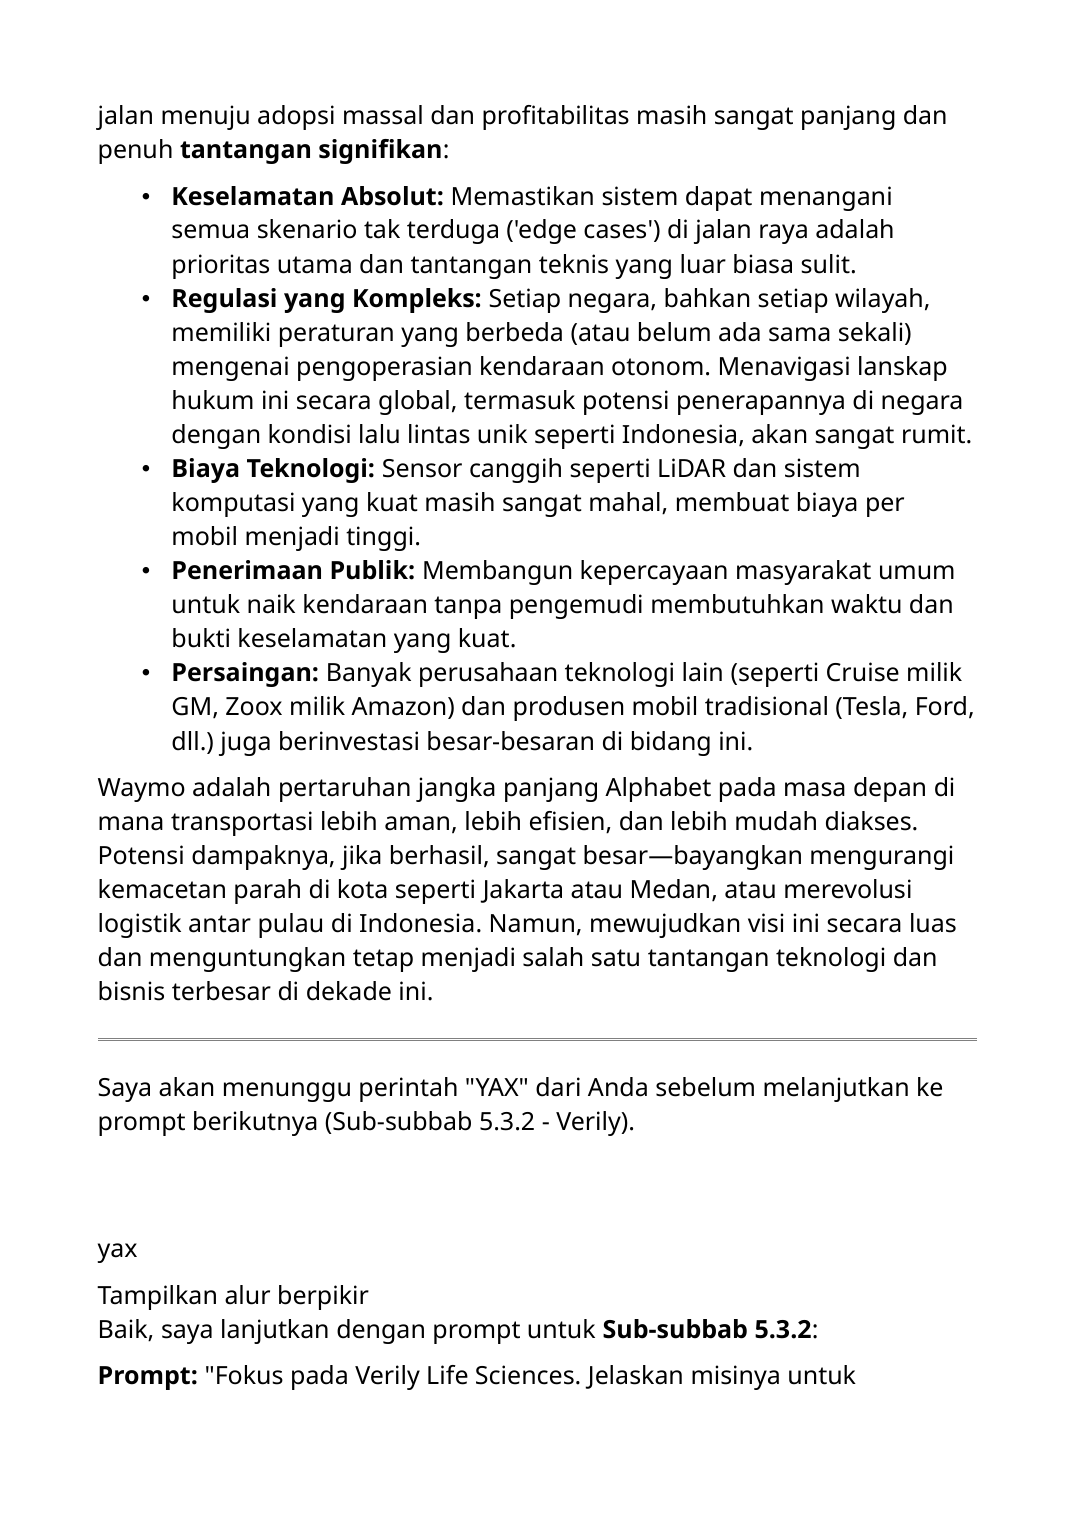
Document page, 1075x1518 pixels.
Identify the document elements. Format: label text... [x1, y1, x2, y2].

list Penerimaan Publik: Membangun kepercayaan masyarakat umum untuk naik kendaraan tanpa pengemudi membutuhkan waktu dan bukti keselamatan yang kuat. [142, 553, 977, 655]
text Prompt: "Fokus pada Verily Life Sciences. Jelaskan misinya untuk [97, 1358, 977, 1392]
list Biaya Teknologi: Sensor canggih seperti LiDAR dan sistem komputasi yang kuat masih sangat mahal, membuat biaya per mobil menjadi tinggi. [142, 451, 977, 553]
text yax [97, 1231, 977, 1265]
list Persaingan: Banyak perusahaan teknologi lain (seperti Cruise milik GM, Zoox milik Amazon) dan produsen mobil tradisional (Tesla, Ford, dll.) juga berinvestasi besar-besaran di bidang ini. [142, 655, 977, 757]
text jalan menuju adopsi massal dan profitabilitas masih sangat panjang dan penuh tantangan signifikan: [97, 97, 977, 166]
text Saya akan menunggu perintah "YAX" dari Anda sebelum melanjutkan ke prompt berikutnya (Sub-subbab 5.3.2 - Verily). [97, 1069, 977, 1138]
list Regulasi yang Kompleks: Setiap negara, bahkan setiap wilayah, memiliki peraturan yang berbeda (atau belum ada sama sekali) mengenai pengoperasian kendaraan otonom. Menavigasi lanskap hukum ini secara global, termasuk potensi penerapannya di negara dengan kondisi lalu lintas unik seperti Indonesia, akan sangat rumit. [142, 280, 977, 451]
text Baik, saya lanjutkan dengan prompt untuk Sub-subbab 5.3.2: [97, 1311, 977, 1345]
text Waymo adalah pertaruhan jangka panjang Alphabet pada masa depan di mana transportasi lebih aman, lebih efisien, dan lebih mudah diakses. Potensi dampaknya, jika berhasil, sangat besar—bayangkan mengurangi kemacetan parah di kota seperti Jakarta atau Medan, atau merevolusi logistik antar pulau di Indonesia. Namun, mewujudkan visi ini secara luas dan menguntungkan tetap menjadi salah satu tantangan teknologi dan bisnis terbesar di dekade ini. [97, 770, 977, 1008]
text Tampilkan alur berpikir [97, 1277, 977, 1311]
list Keselamatan Absolut: Memastikan sistem dapat menangani semua skenario tak terduga ('edge cases') di jalan raya adalah prioritas utama dan tantangan teknis yang luar biasa sulit. [142, 178, 977, 280]
